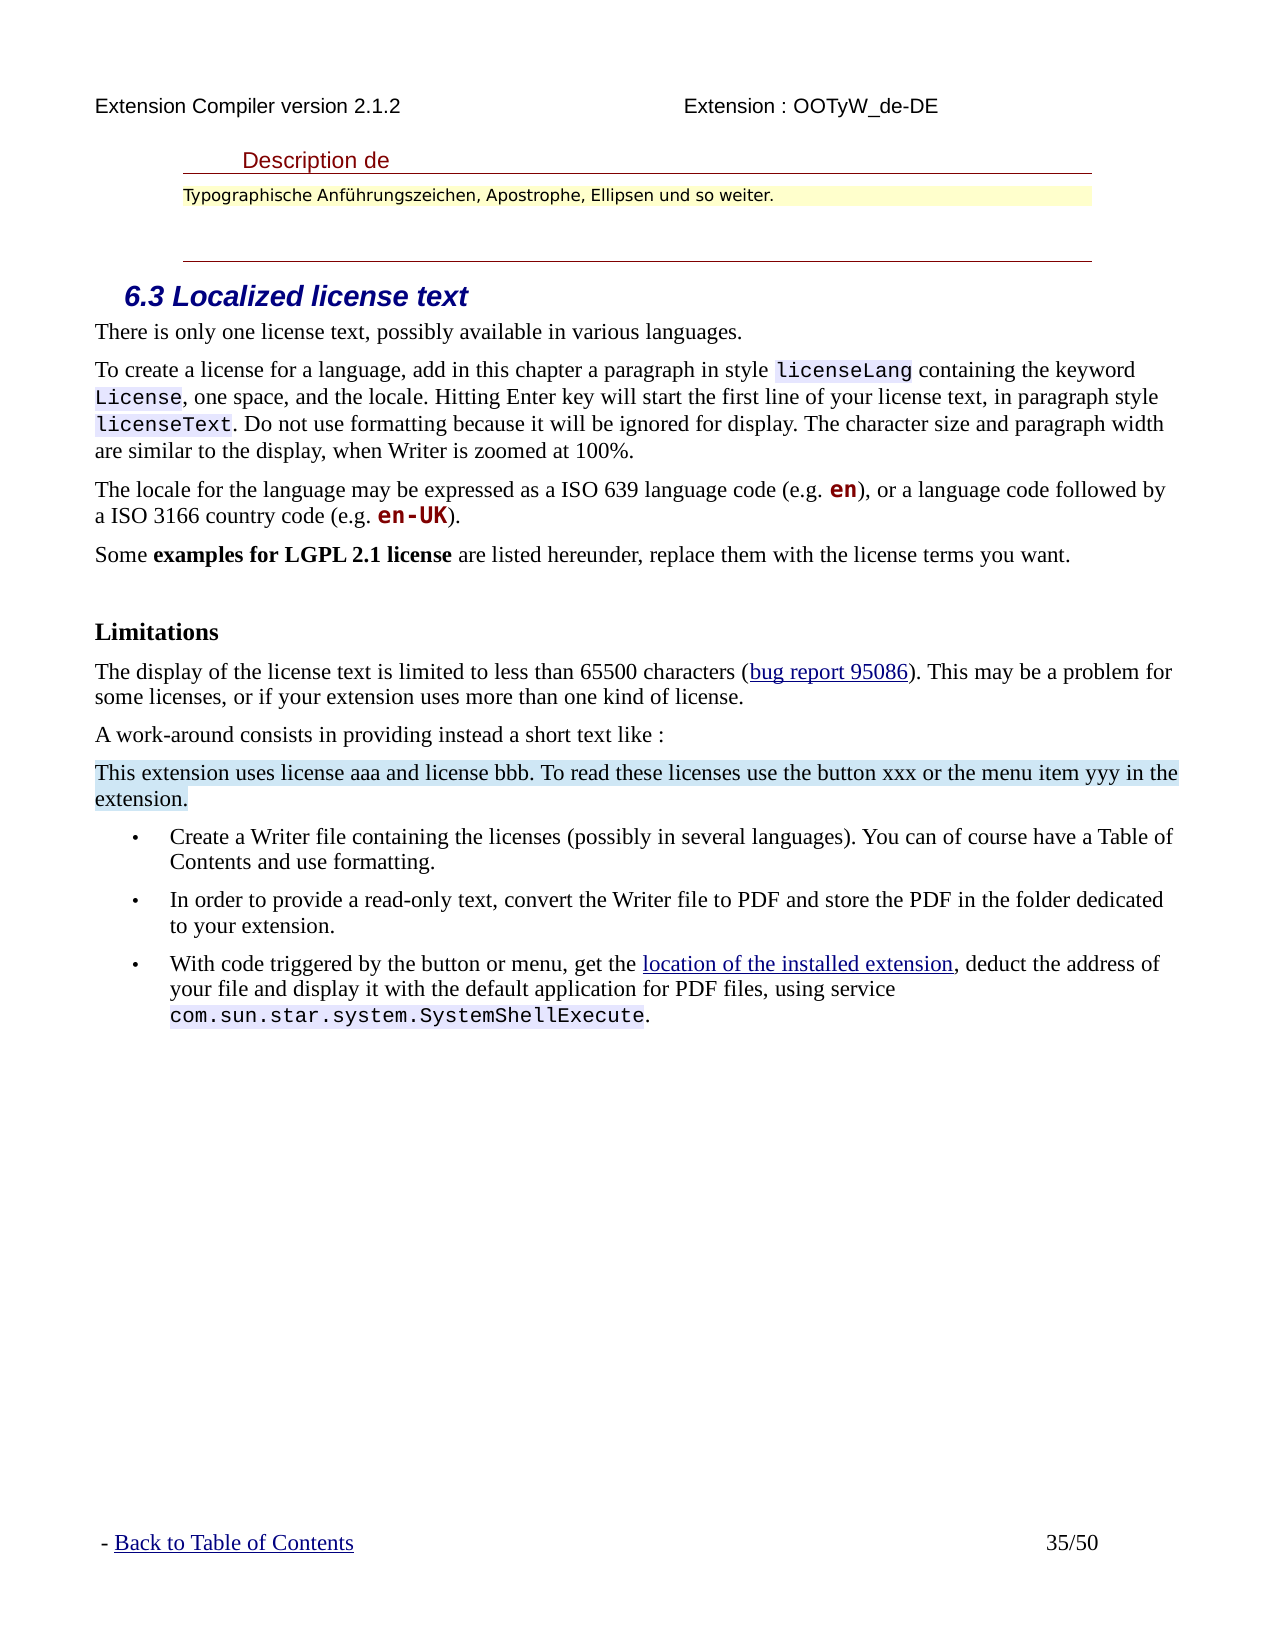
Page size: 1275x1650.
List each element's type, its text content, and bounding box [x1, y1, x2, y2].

text Limitations [94, 618, 1181, 646]
text There is only one license text, possibly available in various languages. [94, 318, 1181, 344]
subtitle Localized license text [124, 280, 1181, 313]
text This extension uses license aaa and license bbb. To read these licenses use the button xxx or the menu item yyy in the extension. [94, 760, 1181, 811]
text Some examples for LGPL 2.1 license are listed hereunder, replace them with the license terms you want. [94, 542, 1181, 567]
list With code triggered by the button or menu, get the location of the installed extension, deduct the address of your file and display it with the default application for PDF files, using service com.sun.star.system.SystemShellExecute. [132, 951, 1181, 1029]
text Description de [183, 147, 1092, 173]
text Typographische Anführungszeichen, Apostrophe, Ellipsen und so weiter. [183, 186, 1092, 206]
list In order to provide a read-only text, convert the Writer file to PDF and store the PDF in the folder dedicated to your extension. [132, 887, 1181, 938]
list Create a Writer file containing the licenses (possibly in several languages). You can of course have a Table of Contents and use formatting. [132, 824, 1181, 875]
text A work-around consists in providing instead a short text like : [94, 722, 1181, 748]
text The display of the license text is limited to less than 65500 characters (bug report 95086). This may be a problem for some licenses, or if your extension uses more than one kind of license. [94, 658, 1181, 709]
text The locale for the language may be expressed as a ISO 639 language code (e.g. en), or a language code followed by a ISO 3166 country code (e.g. en-UK). [94, 476, 1181, 529]
text To create a license for a language, add in this chapter a paragraph in style licenseLang containing the keyword License, one space, and the locale. Hitting Enter key will start the first line of your license text, in paragraph style licenseText. Do not use formatting because it will be ignored for display. The character size and paragraph width are similar to the display, when Writer is zoomed at 100%. [94, 357, 1181, 463]
